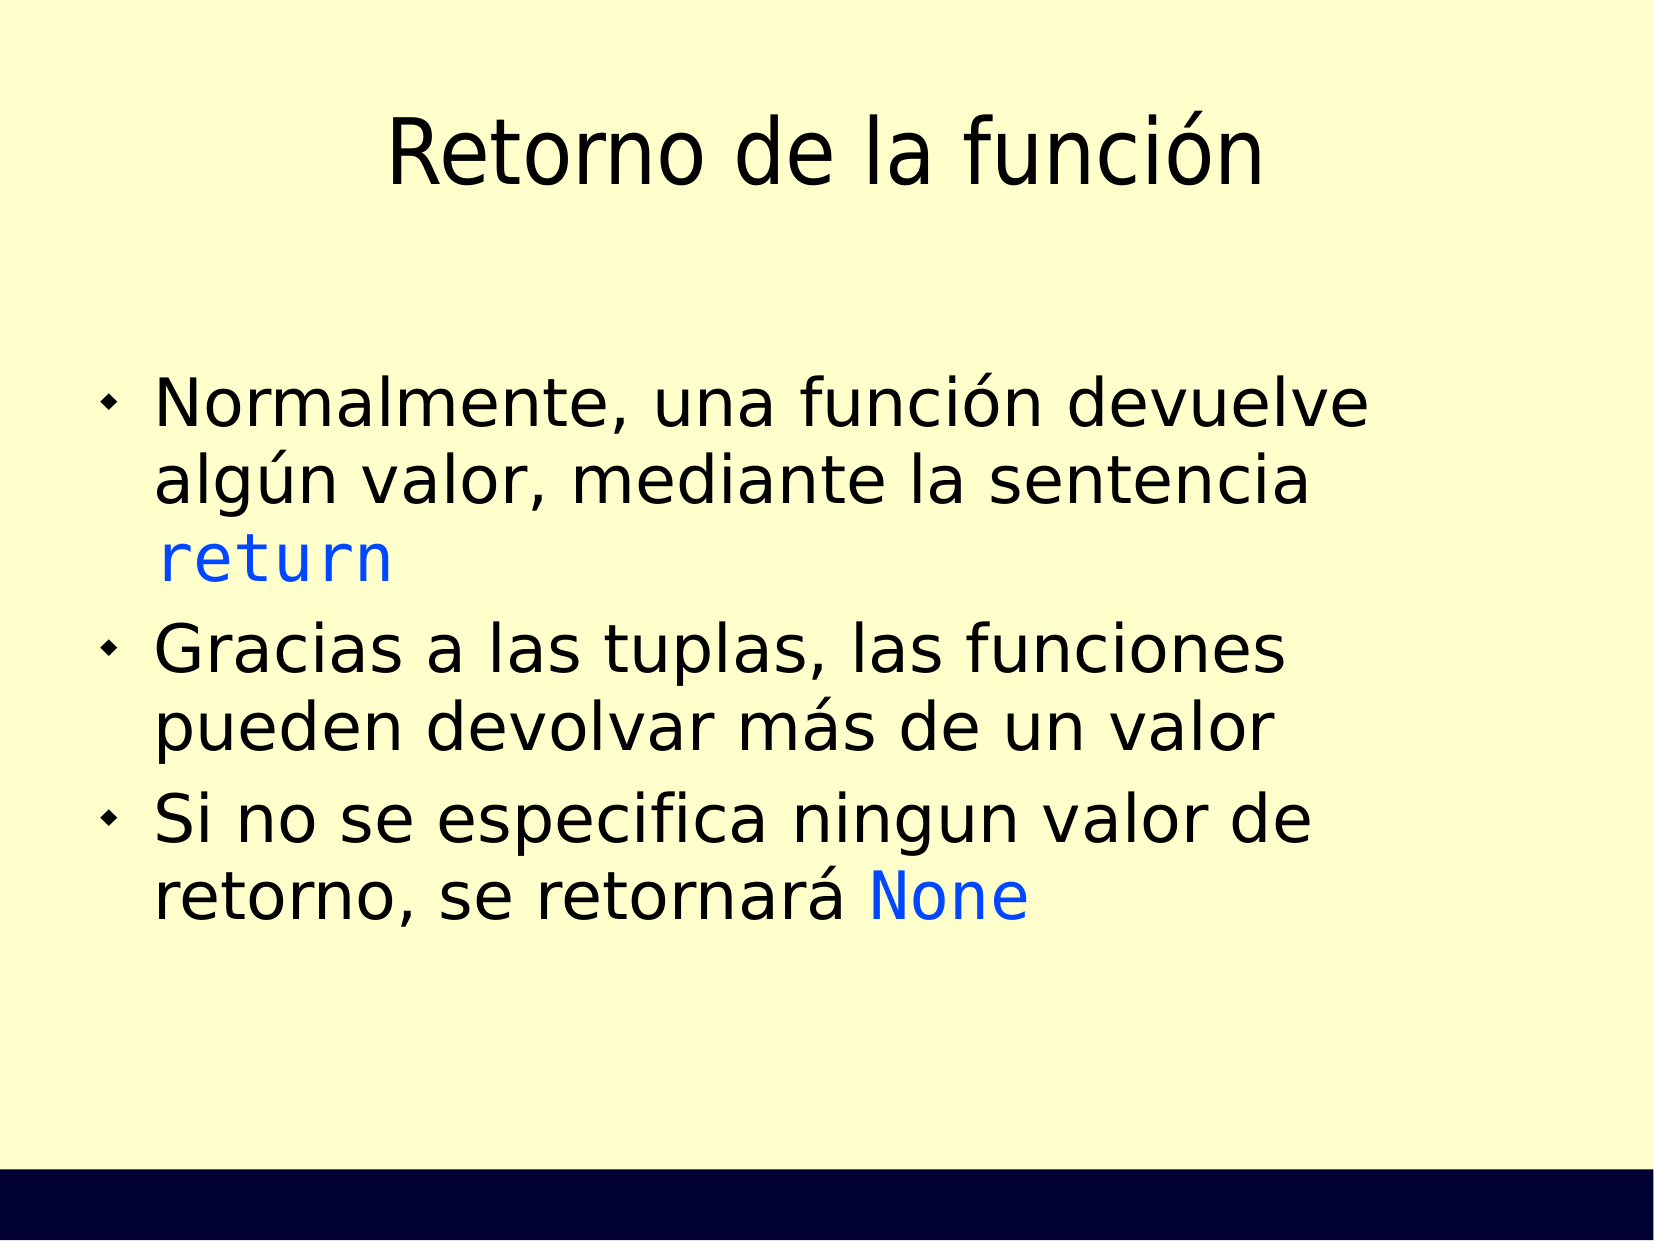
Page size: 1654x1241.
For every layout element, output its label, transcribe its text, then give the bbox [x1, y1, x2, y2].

list Normalmente, una función devuelve algún valor, mediante la sentencia return Gracias a las tuplas, las funciones pueden devolvar más de un valor Si no se especifica ningun valor de retorno, se retornará None [82, 290, 1538, 1010]
title Retorno de la función [82, 49, 1571, 257]
